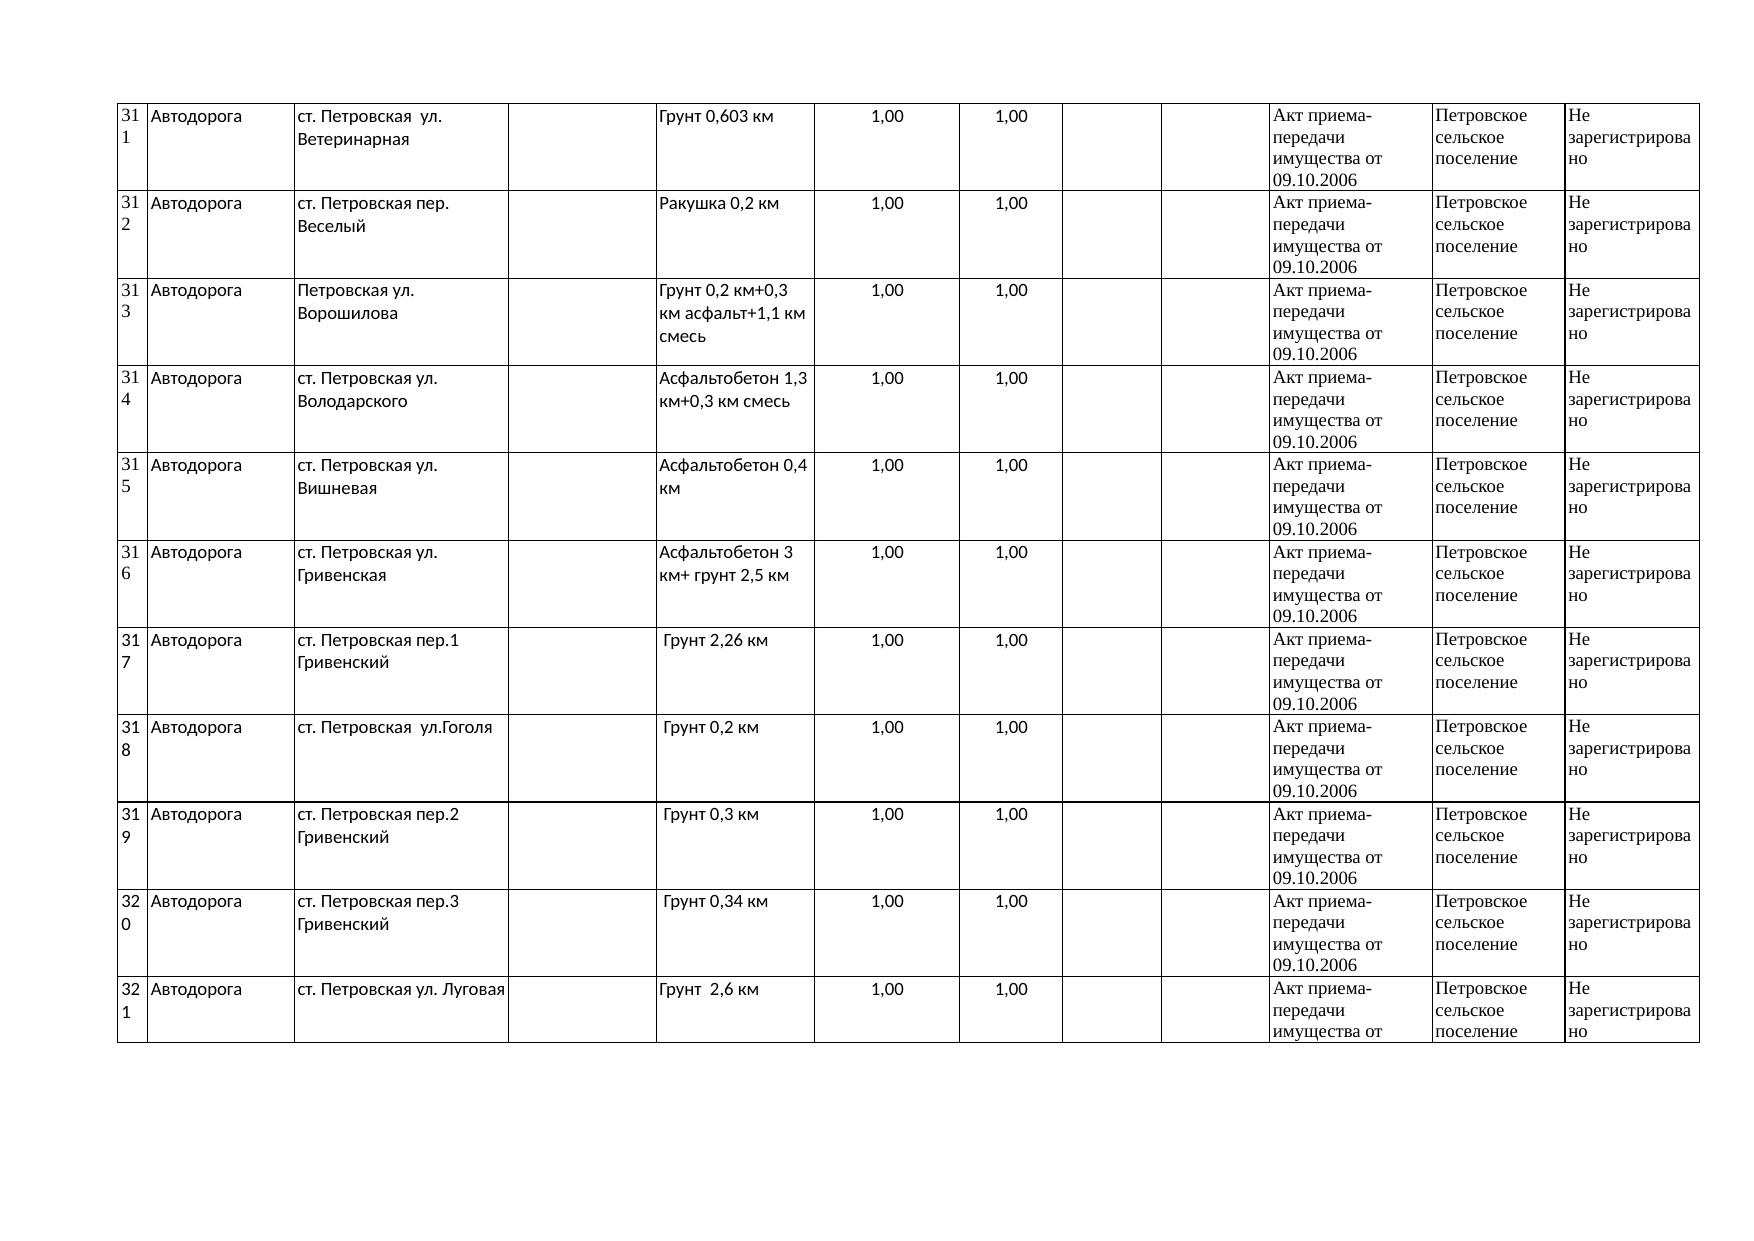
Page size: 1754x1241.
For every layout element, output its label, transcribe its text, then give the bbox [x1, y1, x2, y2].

table_cell [1063, 977, 1161, 1042]
table_cell 1,00 [960, 890, 1062, 976]
table_cell Петровское сельское поселение [1433, 541, 1564, 627]
table_cell [1063, 104, 1161, 190]
table_cell Петровское сельское поселение [1433, 628, 1564, 714]
table_cell [509, 803, 656, 889]
table_cell ст. Петровская пер.1 Гривенский [295, 628, 508, 714]
table_cell Автодорога [148, 279, 294, 365]
table_cell Грунт 0,603 км [657, 104, 814, 190]
table_cell [509, 366, 656, 452]
table_cell Автодорога [148, 191, 294, 278]
table_cell 1,00 [815, 715, 959, 801]
table_cell Автодорога [148, 628, 294, 714]
table_cell Акт приема-передачи имущества от 09.10.2006 [1270, 366, 1432, 452]
table_cell Не зарегистрировано [1566, 104, 1699, 190]
table_cell 1,00 [815, 104, 959, 190]
table_cell 1,00 [960, 366, 1062, 452]
table_cell 1,00 [815, 541, 959, 627]
table_cell [1063, 715, 1161, 801]
table_cell Грунт 0,2 км+0,3 км асфальт+1,1 км смесь [657, 279, 814, 365]
table_cell [1063, 803, 1161, 889]
table_cell 312 [118, 191, 147, 278]
table_cell 1,00 [960, 279, 1062, 365]
table_cell Автодорога [148, 104, 294, 190]
table_cell Автодорога [148, 541, 294, 627]
table_cell Асфальтобетон 1,3 км+0,3 км смесь [657, 366, 814, 452]
table_cell 1,00 [960, 541, 1062, 627]
table_cell Автодорога [148, 715, 294, 801]
table_cell [1162, 541, 1269, 627]
table_cell 315 [118, 453, 147, 539]
table_cell [509, 279, 656, 365]
table_cell [1162, 453, 1269, 539]
table_cell 1,00 [815, 366, 959, 452]
table_cell [1162, 628, 1269, 714]
table_cell ст. Петровская пер. Веселый [295, 191, 508, 278]
table_cell Петровское сельское поселение [1433, 104, 1564, 190]
table_cell [509, 977, 656, 1042]
table_cell Петровское сельское поселение [1433, 279, 1564, 365]
table_cell 318 [118, 715, 147, 801]
table_cell Не зарегистрировано [1566, 453, 1699, 539]
table_cell Грунт 2,26 км [657, 628, 814, 714]
table_cell Не зарегистрировано [1566, 191, 1699, 278]
table_cell Грунт 0,3 км [657, 803, 814, 889]
table_cell [1063, 191, 1161, 278]
table_cell Грунт 2,6 км [657, 977, 814, 1042]
table_cell Петровская ул. Ворошилова [295, 279, 508, 365]
table_cell Не зарегистрировано [1566, 977, 1699, 1042]
table_cell Петровское сельское поселение [1433, 715, 1564, 801]
table_cell 317 [118, 628, 147, 714]
table_cell 316 [118, 541, 147, 627]
table_cell Асфальтобетон 3 км+ грунт 2,5 км [657, 541, 814, 627]
table_cell ст. Петровская пер.2 Гривенский [295, 803, 508, 889]
table_cell [509, 191, 656, 278]
table_cell Акт приема-передачи имущества от 09.10.2006 [1270, 279, 1432, 365]
table_cell 1,00 [815, 977, 959, 1042]
table_cell Не зарегистрировано [1566, 628, 1699, 714]
table_cell [1162, 191, 1269, 278]
table_cell Не зарегистрировано [1566, 715, 1699, 801]
table_cell [1162, 366, 1269, 452]
table_cell [1063, 541, 1161, 627]
table_cell [509, 541, 656, 627]
table_cell [509, 104, 656, 190]
table_cell Акт приема-передачи имущества от 09.10.2006 [1270, 803, 1432, 889]
table_cell [1162, 977, 1269, 1042]
table_cell Асфальтобетон 0,4 км [657, 453, 814, 539]
table_cell 1,00 [815, 628, 959, 714]
table_cell ст. Петровская пер.3 Гривенский [295, 890, 508, 976]
table_cell Акт приема-передачи имущества от 09.10.2006 [1270, 191, 1432, 278]
table_cell [509, 628, 656, 714]
table_cell [1162, 715, 1269, 801]
table_cell 1,00 [815, 453, 959, 539]
table_cell Грунт 0,34 км [657, 890, 814, 976]
table_cell Акт приема-передачи имущества от 09.10.2006 [1270, 453, 1432, 539]
table_cell Автодорога [148, 977, 294, 1042]
table_cell 1,00 [960, 715, 1062, 801]
table_cell 1,00 [960, 453, 1062, 539]
table_cell [1063, 890, 1161, 976]
table_cell [1063, 628, 1161, 714]
table_cell Акт приема-передачи имущества от 09.10.2006 [1270, 104, 1432, 190]
table_cell 1,00 [960, 104, 1062, 190]
table_cell 1,00 [960, 191, 1062, 278]
table_cell ст. Петровская ул. Володарского [295, 366, 508, 452]
table_cell 1,00 [960, 803, 1062, 889]
table_cell Акт приема-передачи имущества от [1270, 977, 1432, 1042]
table_cell 311 [118, 104, 147, 190]
table_cell [509, 890, 656, 976]
table_cell Петровское сельское поселение [1433, 453, 1564, 539]
table_cell Акт приема-передачи имущества от 09.10.2006 [1270, 715, 1432, 801]
table_cell Автодорога [148, 803, 294, 889]
table_cell Ракушка 0,2 км [657, 191, 814, 278]
table_cell Акт приема-передачи имущества от 09.10.2006 [1270, 628, 1432, 714]
table_cell [1162, 104, 1269, 190]
table_cell 314 [118, 366, 147, 452]
table_cell 1,00 [815, 890, 959, 976]
table_cell ст. Петровская ул. Вишневая [295, 453, 508, 539]
table_cell ст. Петровская ул. Гривенская [295, 541, 508, 627]
table_cell 321 [118, 977, 147, 1042]
table_cell Автодорога [148, 366, 294, 452]
table_cell [509, 715, 656, 801]
table_cell Не зарегистрировано [1566, 803, 1699, 889]
table_cell Петровское сельское поселение [1433, 366, 1564, 452]
table_cell 320 [118, 890, 147, 976]
table_cell ст. Петровская ул. Ветеринарная [295, 104, 508, 190]
table_cell [509, 453, 656, 539]
table_cell 1,00 [815, 191, 959, 278]
table_cell [1063, 366, 1161, 452]
table_cell 1,00 [960, 977, 1062, 1042]
table_cell Не зарегистрировано [1566, 366, 1699, 452]
table_cell 319 [118, 803, 147, 889]
table_cell Петровское сельское поселение [1433, 890, 1564, 976]
table_cell Акт приема-передачи имущества от 09.10.2006 [1270, 541, 1432, 627]
table_cell Грунт 0,2 км [657, 715, 814, 801]
table_cell Петровское сельское поселение [1433, 977, 1564, 1042]
table_cell [1162, 890, 1269, 976]
table_cell Акт приема-передачи имущества от 09.10.2006 [1270, 890, 1432, 976]
table_cell 1,00 [960, 628, 1062, 714]
table_cell Автодорога [148, 453, 294, 539]
table_cell 1,00 [815, 803, 959, 889]
table_cell [1063, 453, 1161, 539]
table_cell Автодорога [148, 890, 294, 976]
table_cell Не зарегистрировано [1566, 279, 1699, 365]
table_cell [1162, 803, 1269, 889]
table_cell [1162, 279, 1269, 365]
table_cell Петровское сельское поселение [1433, 191, 1564, 278]
table_cell 1,00 [815, 279, 959, 365]
table_cell ст. Петровская ул.Гоголя [295, 715, 508, 801]
table_cell 313 [118, 279, 147, 365]
table_cell Не зарегистрировано [1566, 541, 1699, 627]
table_cell ст. Петровская ул. Луговая [295, 977, 508, 1042]
table_cell Не зарегистрировано [1566, 890, 1699, 976]
table_cell Петровское сельское поселение [1433, 803, 1564, 889]
table_cell [1063, 279, 1161, 365]
